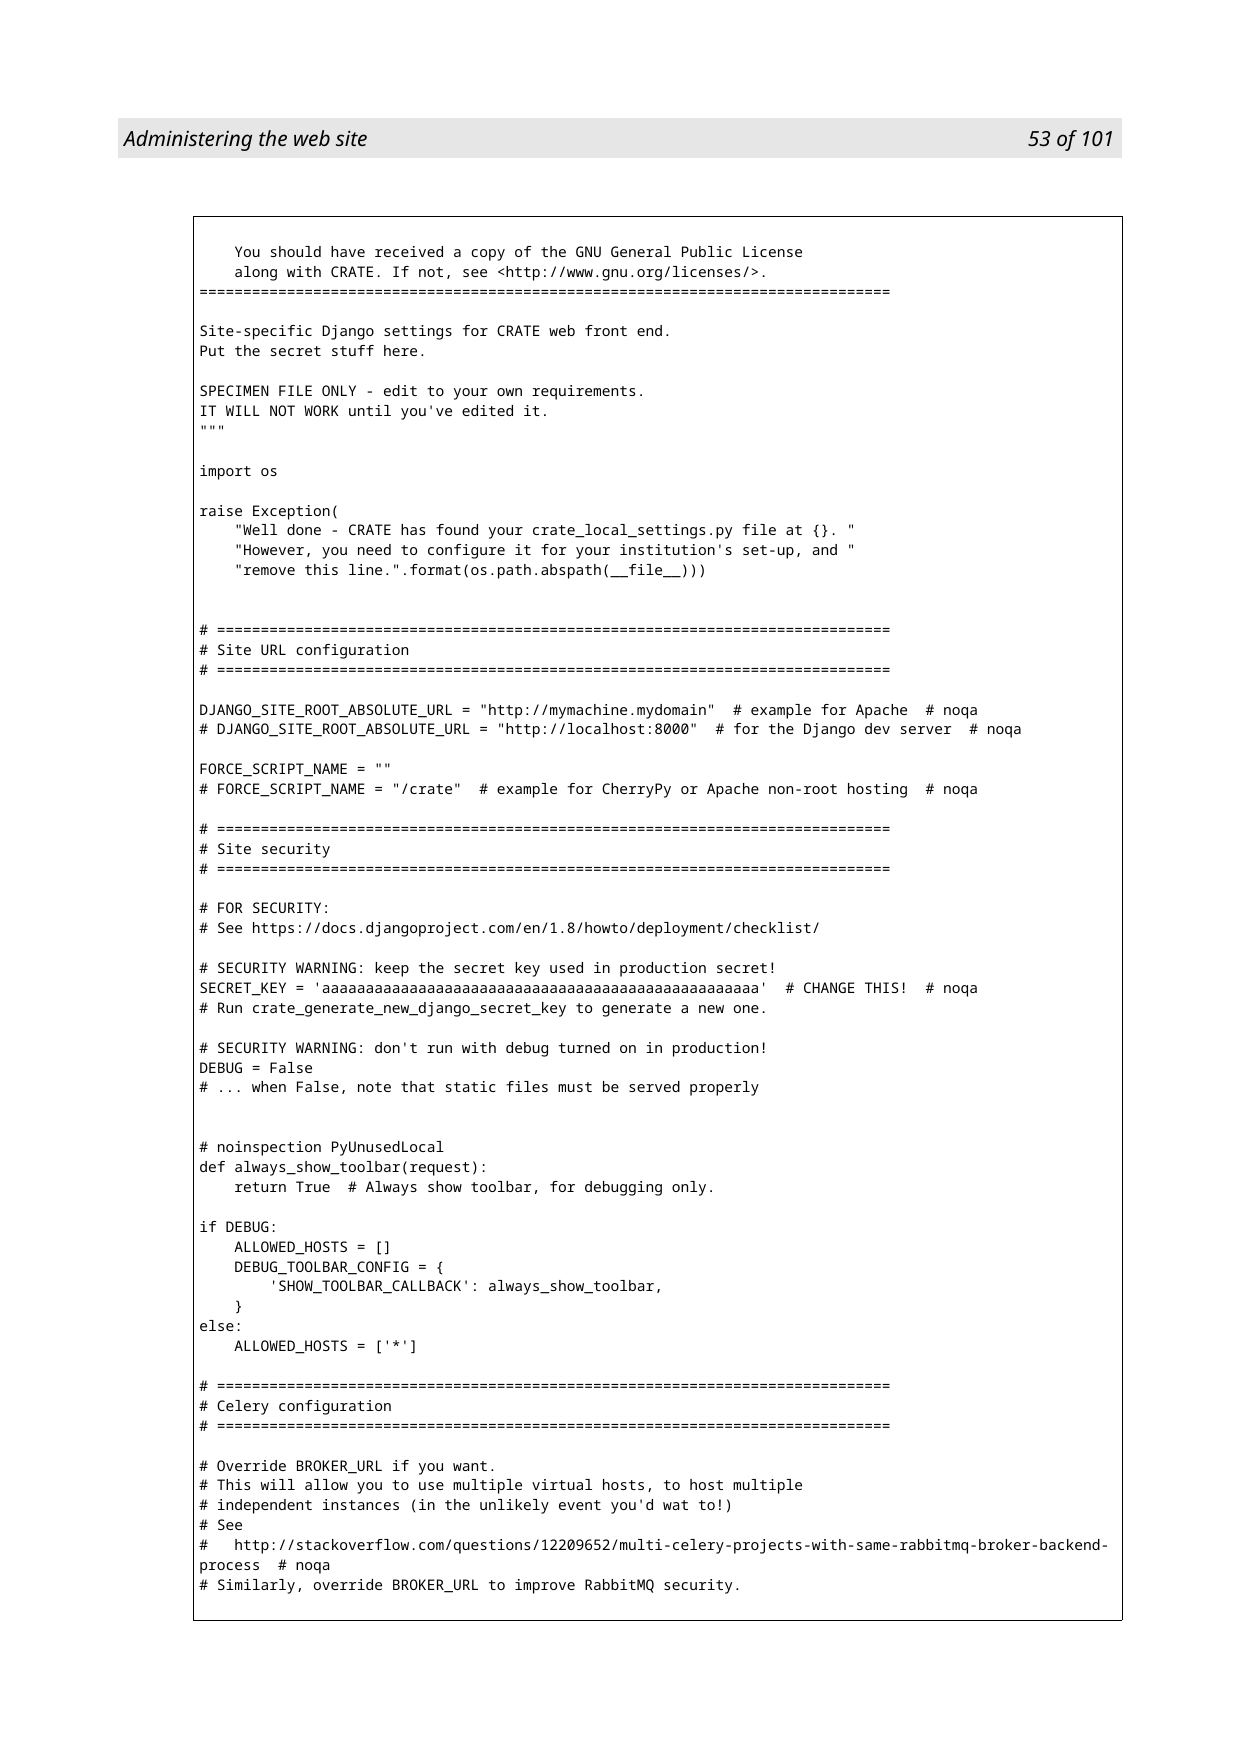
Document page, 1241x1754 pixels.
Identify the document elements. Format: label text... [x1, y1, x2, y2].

table_header You should have received a copy of the GNU General Public License along with CRATE. If not, see <http://www.gnu.org/licenses/>. =============================================================================== Site-specific Django settings for CRATE web front end. Put the secret stuff here. SPECIMEN FILE ONLY - edit to your own requirements. IT WILL NOT WORK until you've edited it. """ import os raise Exception( "Well done - CRATE has found your crate_local_settings.py file at {}. " "However, you need to configure it for your institution's set-up, and " "remove this line.".format(os.path.abspath(__file__))) # ============================================================================= # Site URL configuration # ============================================================================= DJANGO_SITE_ROOT_ABSOLUTE_URL = "http://mymachine.mydomain" # example for Apache # noqa # DJANGO_SITE_ROOT_ABSOLUTE_URL = "http://localhost:8000" # for the Django dev server # noqa FORCE_SCRIPT_NAME = "" # FORCE_SCRIPT_NAME = "/crate" # example for CherryPy or Apache non-root hosting # noqa # ============================================================================= # Site security # ============================================================================= # FOR SECURITY: # See https://docs.djangoproject.com/en/1.8/howto/deployment/checklist/ # SECURITY WARNING: keep the secret key used in production secret! SECRET_KEY = 'aaaaaaaaaaaaaaaaaaaaaaaaaaaaaaaaaaaaaaaaaaaaaaaaaa' # CHANGE THIS! # noqa # Run crate_generate_new_django_secret_key to generate a new one. # SECURITY WARNING: don't run with debug turned on in production! DEBUG = False # ... when False, note that static files must be served properly # noinspection PyUnusedLocal def always_show_toolbar(request): return True # Always show toolbar, for debugging only. if DEBUG: ALLOWED_HOSTS = [] DEBUG_TOOLBAR_CONFIG = { 'SHOW_TOOLBAR_CALLBACK': always_show_toolbar, } else: ALLOWED_HOSTS = ['*'] # ============================================================================= # Celery configuration # ============================================================================= # Override BROKER_URL if you want. # This will allow you to use multiple virtual hosts, to host multiple # independent instances (in the unlikely event you'd wat to!) # See # http://stackoverflow.com/questions/12209652/multi-celery-projects-with-same-rabbitmq-broker-backend-process # noqa # Similarly, override BROKER_URL to improve RabbitMQ security. [194, 217, 1122, 1620]
